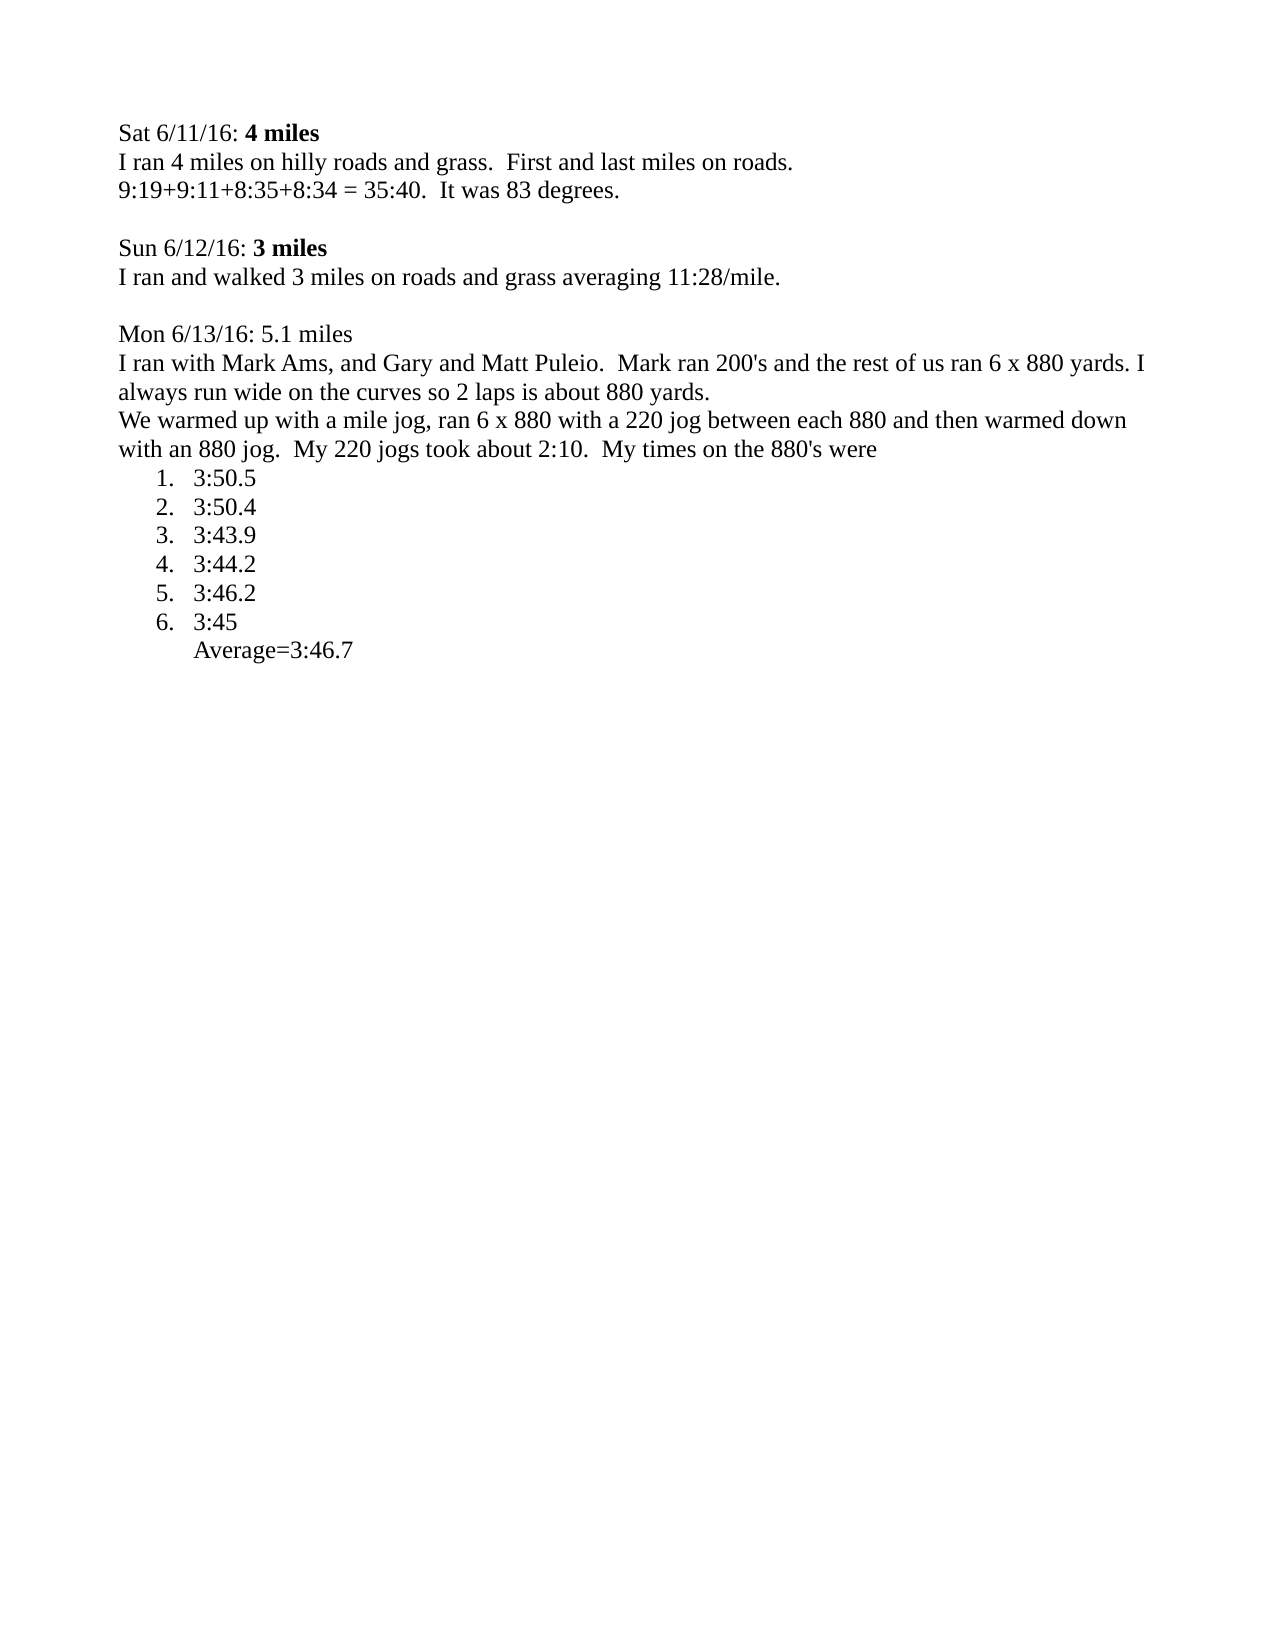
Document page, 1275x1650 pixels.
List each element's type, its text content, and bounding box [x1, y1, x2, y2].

text Mon 6/13/16: 5.1 miles [118, 319, 1157, 348]
list 3:50.4 [156, 492, 1157, 521]
list 3:50.5 [156, 463, 1157, 492]
text We warmed up with a mile jog, ran 6 x 880 with a 220 jog between each 880 and then warmed down with an 880 jog. My 220 jogs took about 2:10. My times on the 880's were [118, 406, 1157, 463]
list 3:45 [156, 607, 1157, 636]
text I ran 4 miles on hilly roads and grass. First and last miles on roads. [118, 147, 1157, 176]
list 3:43.9 [156, 521, 1157, 549]
text Sun 6/12/16: 3 miles [118, 233, 1157, 262]
list 3:46.2 [156, 578, 1157, 607]
text I ran and walked 3 miles on roads and grass averaging 11:28/mile. [118, 262, 1157, 291]
text 9:19+9:11+8:35+8:34 = 35:40. It was 83 degrees. [118, 176, 1157, 204]
list Average=3:46.7 [156, 636, 1157, 664]
list 3:44.2 [156, 549, 1157, 578]
text Sat 6/11/16: 4 miles [118, 118, 1157, 147]
text I ran with Mark Ams, and Gary and Matt Puleio. Mark ran 200's and the rest of us ran 6 x 880 yards. I always run wide on the curves so 2 laps is about 880 yards. [118, 348, 1157, 406]
